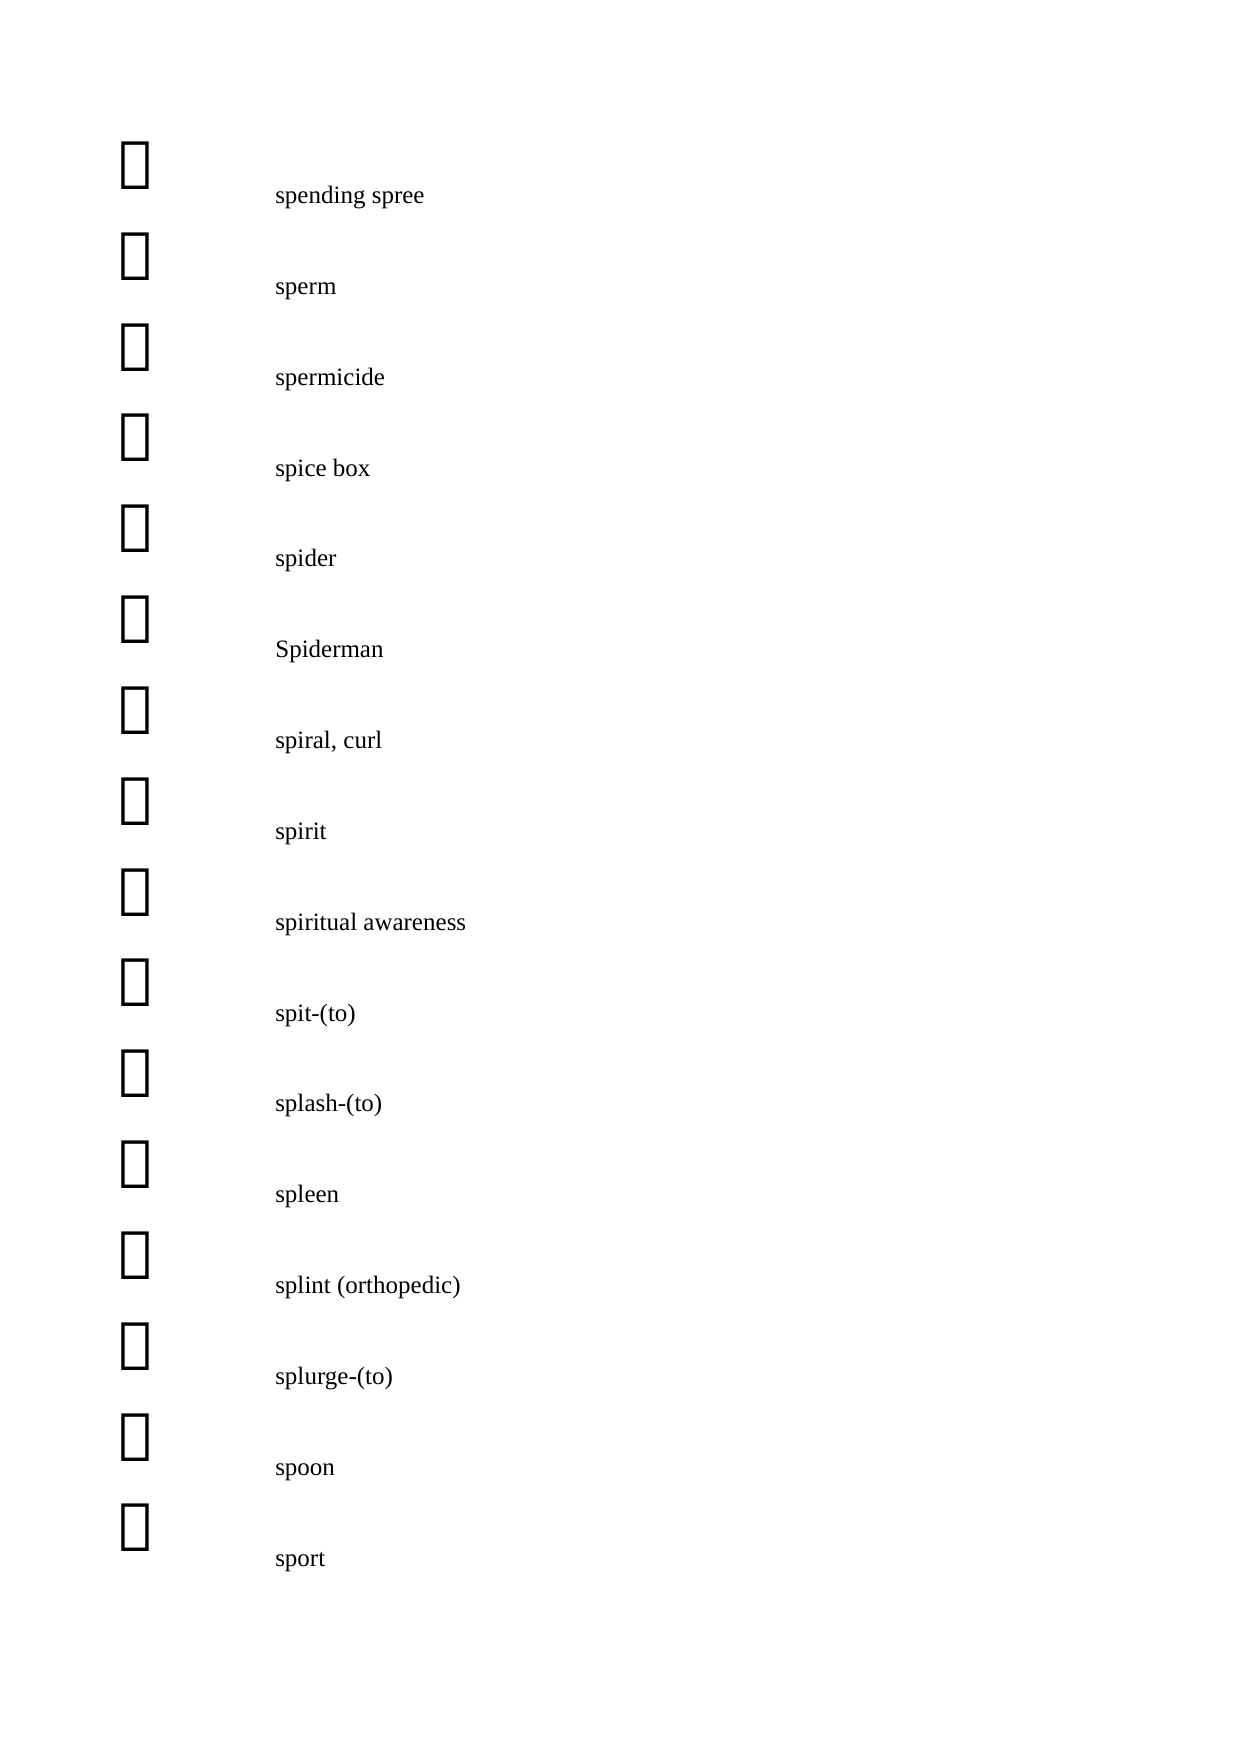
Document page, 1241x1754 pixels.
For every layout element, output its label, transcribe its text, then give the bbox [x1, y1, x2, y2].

table_cell  [115, 1208, 275, 1299]
table_cell splint (orthopedic) [275, 1208, 949, 1299]
table_cell sperm [275, 209, 949, 300]
table_cell  [115, 1117, 275, 1208]
table_cell  [115, 572, 275, 663]
table_cell spiritual awareness [275, 845, 949, 936]
table_cell  [115, 936, 275, 1026]
table_cell  [115, 754, 275, 845]
table_cell  [115, 1299, 275, 1390]
table_cell spiral, curl [275, 663, 949, 754]
table_cell  [115, 300, 275, 391]
table_cell splurge-(to) [275, 1299, 949, 1390]
table_cell  [115, 118, 275, 209]
table_cell spending spree [275, 118, 949, 209]
table_cell  [115, 1481, 275, 1571]
table_cell  [115, 663, 275, 754]
table_cell  [115, 1390, 275, 1481]
table_cell  [115, 391, 275, 481]
table_cell  [115, 1026, 275, 1117]
table_cell spice box [275, 391, 949, 481]
table_cell spleen [275, 1117, 949, 1208]
table_cell spermicide [275, 300, 949, 391]
table_cell Spiderman [275, 572, 949, 663]
table_cell spit-(to) [275, 936, 949, 1026]
table_cell splash-(to) [275, 1026, 949, 1117]
table_cell  [115, 845, 275, 936]
table_cell  [115, 481, 275, 572]
table_cell sport [275, 1481, 949, 1571]
table_cell spoon [275, 1390, 949, 1481]
table_cell spirit [275, 754, 949, 845]
table_cell spider [275, 481, 949, 572]
table_cell  [115, 209, 275, 300]
